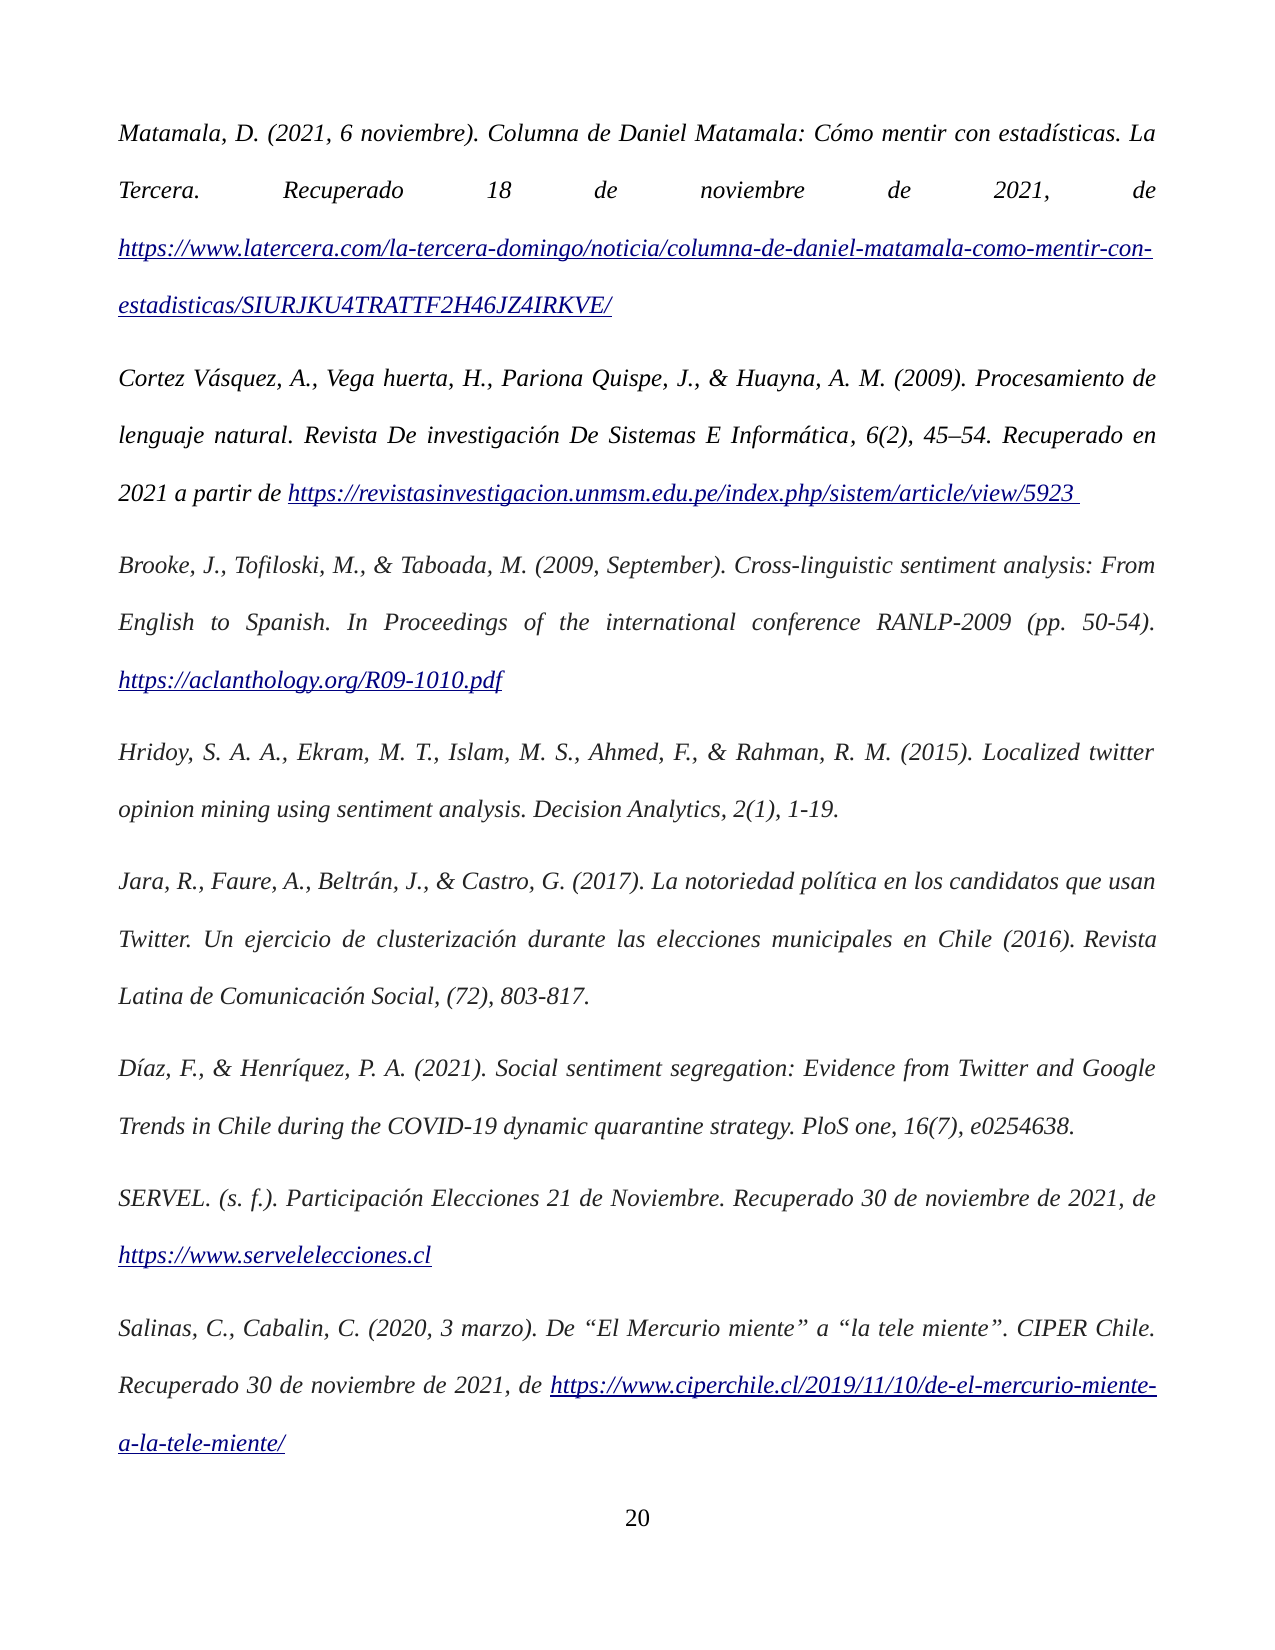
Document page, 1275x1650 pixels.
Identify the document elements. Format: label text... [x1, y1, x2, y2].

text Salinas, C., Cabalin, C. (2020, 3 marzo). De “El Mercurio miente” a “la tele miente”. CIPER Chile. Recuperado 30 de noviembre de 2021, de https://www.ciperchile.cl/2019/11/10/de-el-mercurio-miente-a-la-tele-miente/ [118, 1313, 1157, 1456]
text Hridoy, S. A. A., Ekram, M. T., Islam, M. S., Ahmed, F., & Rahman, R. M. (2015). Localized twitter opinion mining using sentiment analysis. Decision Analytics, 2(1), 1-19. [118, 737, 1157, 823]
text Cortez Vásquez, A., Vega huerta, H., Pariona Quispe, J., & Huayna, A. M. (2009). Procesamiento de lenguaje natural. Revista De investigación De Sistemas E Informática, 6(2), 45–54. Recuperado en 2021 a partir de https://revistasinvestigacion.unmsm.edu.pe/index.php/sistem/article/view/5923 [118, 363, 1157, 506]
text SERVEL. (s. f.). Participación Elecciones 21 de Noviembre. Recuperado 30 de noviembre de 2021, de https://www.servelelecciones.cl [118, 1183, 1157, 1269]
text Díaz, F., & Henríquez, P. A. (2021). Social sentiment segregation: Evidence from Twitter and Google Trends in Chile during the COVID-19 dynamic quarantine strategy. PloS one, 16(7), e0254638. [118, 1053, 1157, 1140]
text Brooke, J., Tofiloski, M., & Taboada, M. (2009, September). Cross-linguistic sentiment analysis: From English to Spanish. In Proceedings of the international conference RANLP-2009 (pp. 50-54). https://aclanthology.org/R09-1010.pdf [118, 550, 1157, 693]
text Jara, R., Faure, A., Beltrán, J., & Castro, G. (2017). La notoriedad política en los candidatos que usan Twitter. Un ejercicio de clusterización durante las elecciones municipales en Chile (2016). Revista Latina de Comunicación Social, (72), 803-817. [118, 866, 1157, 1010]
text Matamala, D. (2021, 6 noviembre). Columna de Daniel Matamala: Cómo mentir con estadísticas. La Tercera. Recuperado 18 de noviembre de 2021, de https://www.latercera.com/la-tercera-domingo/noticia/columna-de-daniel-matamala-como-mentir-con-estadisticas/SIURJKU4TRATTF2H46JZ4IRKVE/ [118, 118, 1157, 319]
